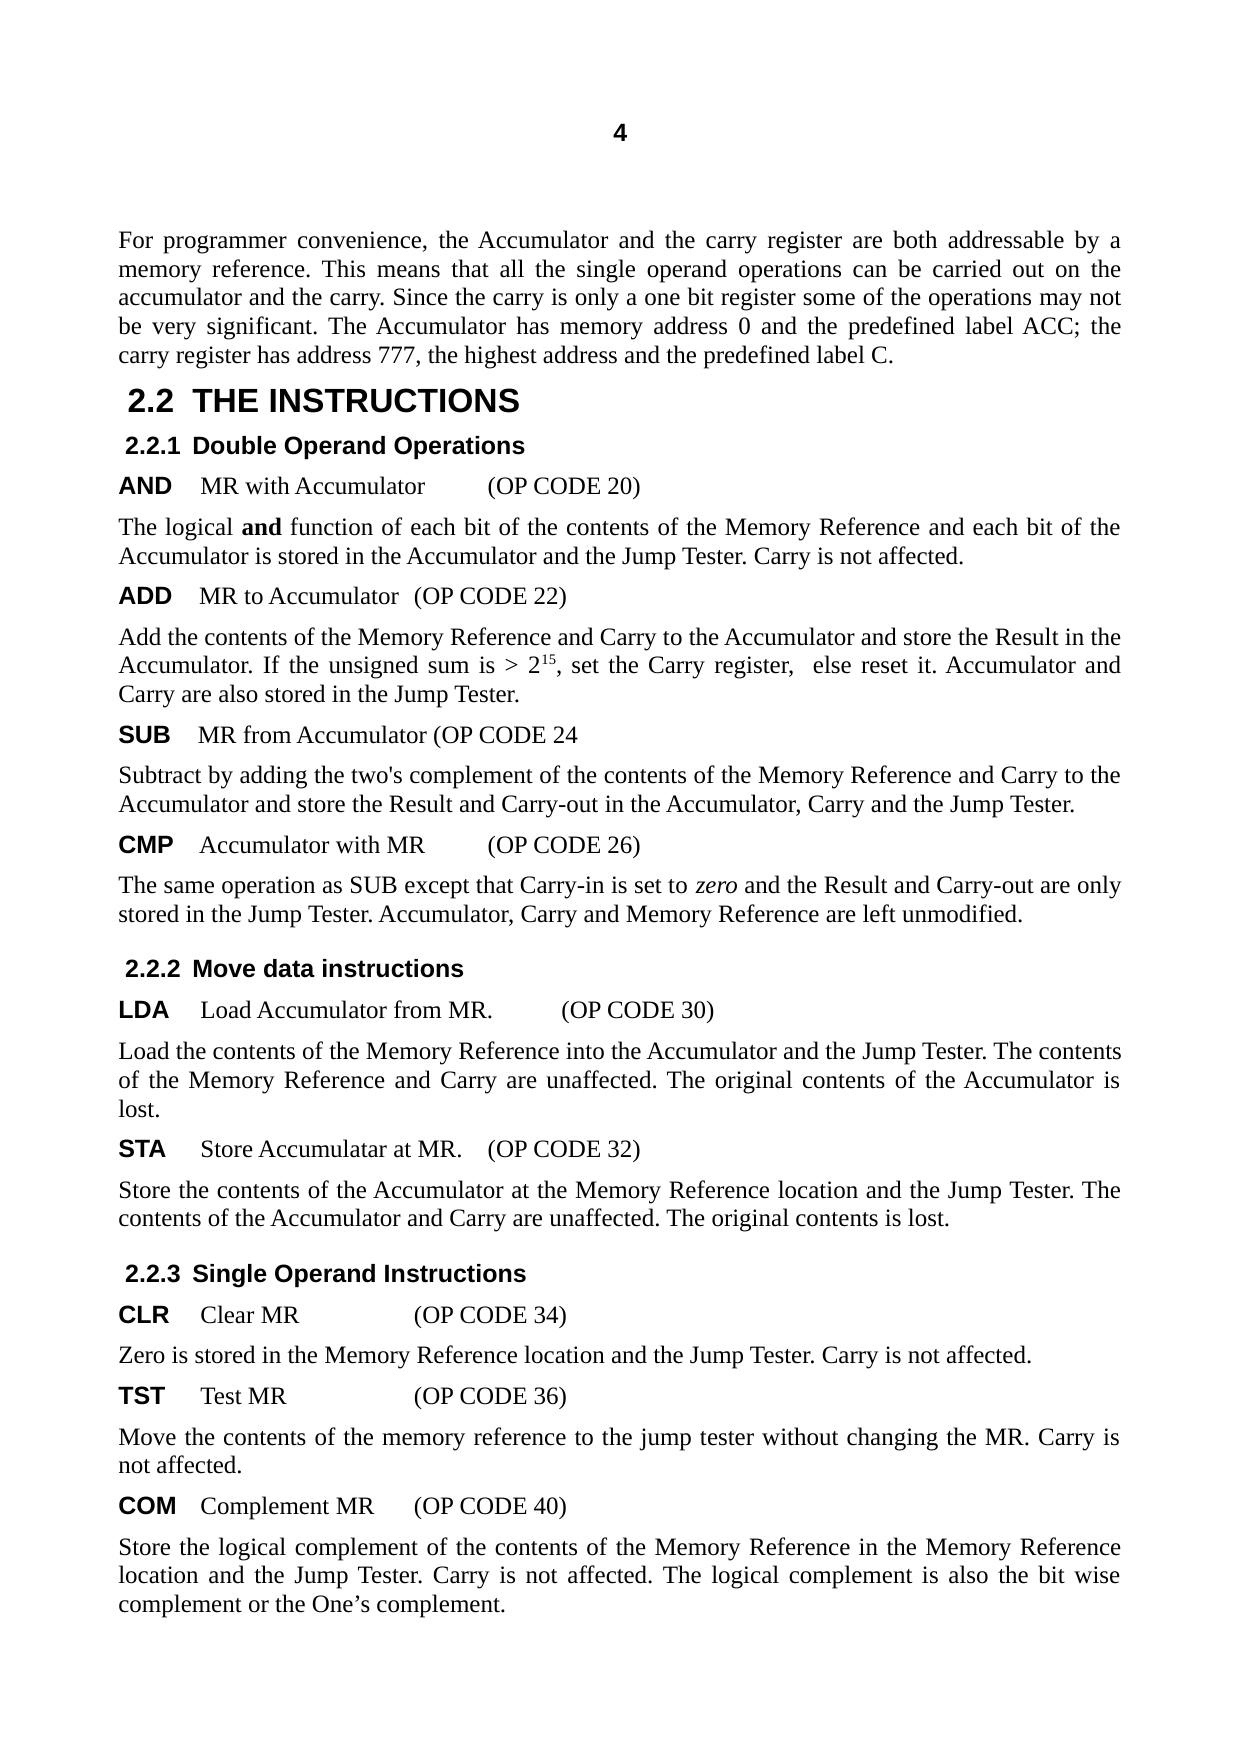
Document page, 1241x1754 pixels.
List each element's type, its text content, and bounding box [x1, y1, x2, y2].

text TST Test MR (OP CODE 36) [118, 1381, 1122, 1410]
text AND MR with Accumulator (OP CODE 20) [118, 471, 1122, 500]
text Store the contents of the Accumulator at the Memory Reference location and the Jump Tester. The contents of the Accumulator and Carry are unaffected. The original contents is lost. [118, 1175, 1122, 1232]
text The logical and function of each bit of the contents of the Memory Reference and each bit of the Accumulator is stored in the Accumulator and the Jump Tester. Carry is not affected. [118, 512, 1122, 569]
text Move the contents of the memory reference to the jump tester without changing the MR. Carry is not affected. [118, 1422, 1122, 1479]
text Load the contents of the Memory Reference into the Accumulator and the Jump Tester. The contents of the Memory Reference and Carry are unaffected. The original contents of the Accumulator is lost. [118, 1036, 1122, 1122]
text Store the logical complement of the contents of the Memory Reference in the Memory Reference location and the Jump Tester. Carry is not affected. The logical complement is also the bit wise complement or the One’s complement. [118, 1532, 1122, 1618]
text ADD MR to Accumulator (OP CODE 22) [118, 581, 1122, 610]
text Subtract by adding the two's complement of the contents of the Memory Reference and Carry to the Accumulator and store the Result and Carry-out in the Accumulator, Carry and the Jump Tester. [118, 761, 1122, 818]
text STA Store Accumulatar at MR. (OP CODE 32) [118, 1134, 1122, 1163]
subtitle Single Operand Instructions [118, 1259, 1122, 1287]
text Zero is stored in the Memory Reference location and the Jump Tester. Carry is not affected. [118, 1341, 1122, 1369]
subtitle Move data instructions [118, 954, 1122, 983]
text SUB MR from Accumulator (OP CODE 24 [118, 720, 1122, 749]
text CMP Accumulator with MR (OP CODE 26) [118, 830, 1122, 859]
text The same operation as SUB except that Carry-in is set to zero and the Result and Carry-out are only stored in the Jump Tester. Accumulator, Carry and Memory Reference are left unmodified. [118, 870, 1122, 928]
text Add the contents of the Memory Reference and Carry to the Accumulator and store the Result in the Accumulator. If the unsigned sum is > 215, set the Carry register, else reset it. Accumulator and Carry are also stored in the Jump Tester. [118, 622, 1122, 708]
text For programmer convenience, the Accumulator and the carry register are both addressable by a memory reference. This means that all the single operand operations can be carried out on the accumulator and the carry. Since the carry is only a one bit register some of the operations may not be very significant. The Accumulator has memory address 0 and the predefined label ACC; the carry register has address 777, the highest address and the predefined label C. [118, 225, 1122, 369]
subtitle Double Operand Operations [118, 431, 1122, 459]
subtitle THE INSTRUCTIONS [118, 380, 1122, 419]
text CLR Clear MR (OP CODE 34) [118, 1300, 1122, 1329]
text COM Complement MR (OP CODE 40) [118, 1491, 1122, 1520]
text LDA Load Accumulator from MR. (OP CODE 30) [118, 996, 1122, 1024]
